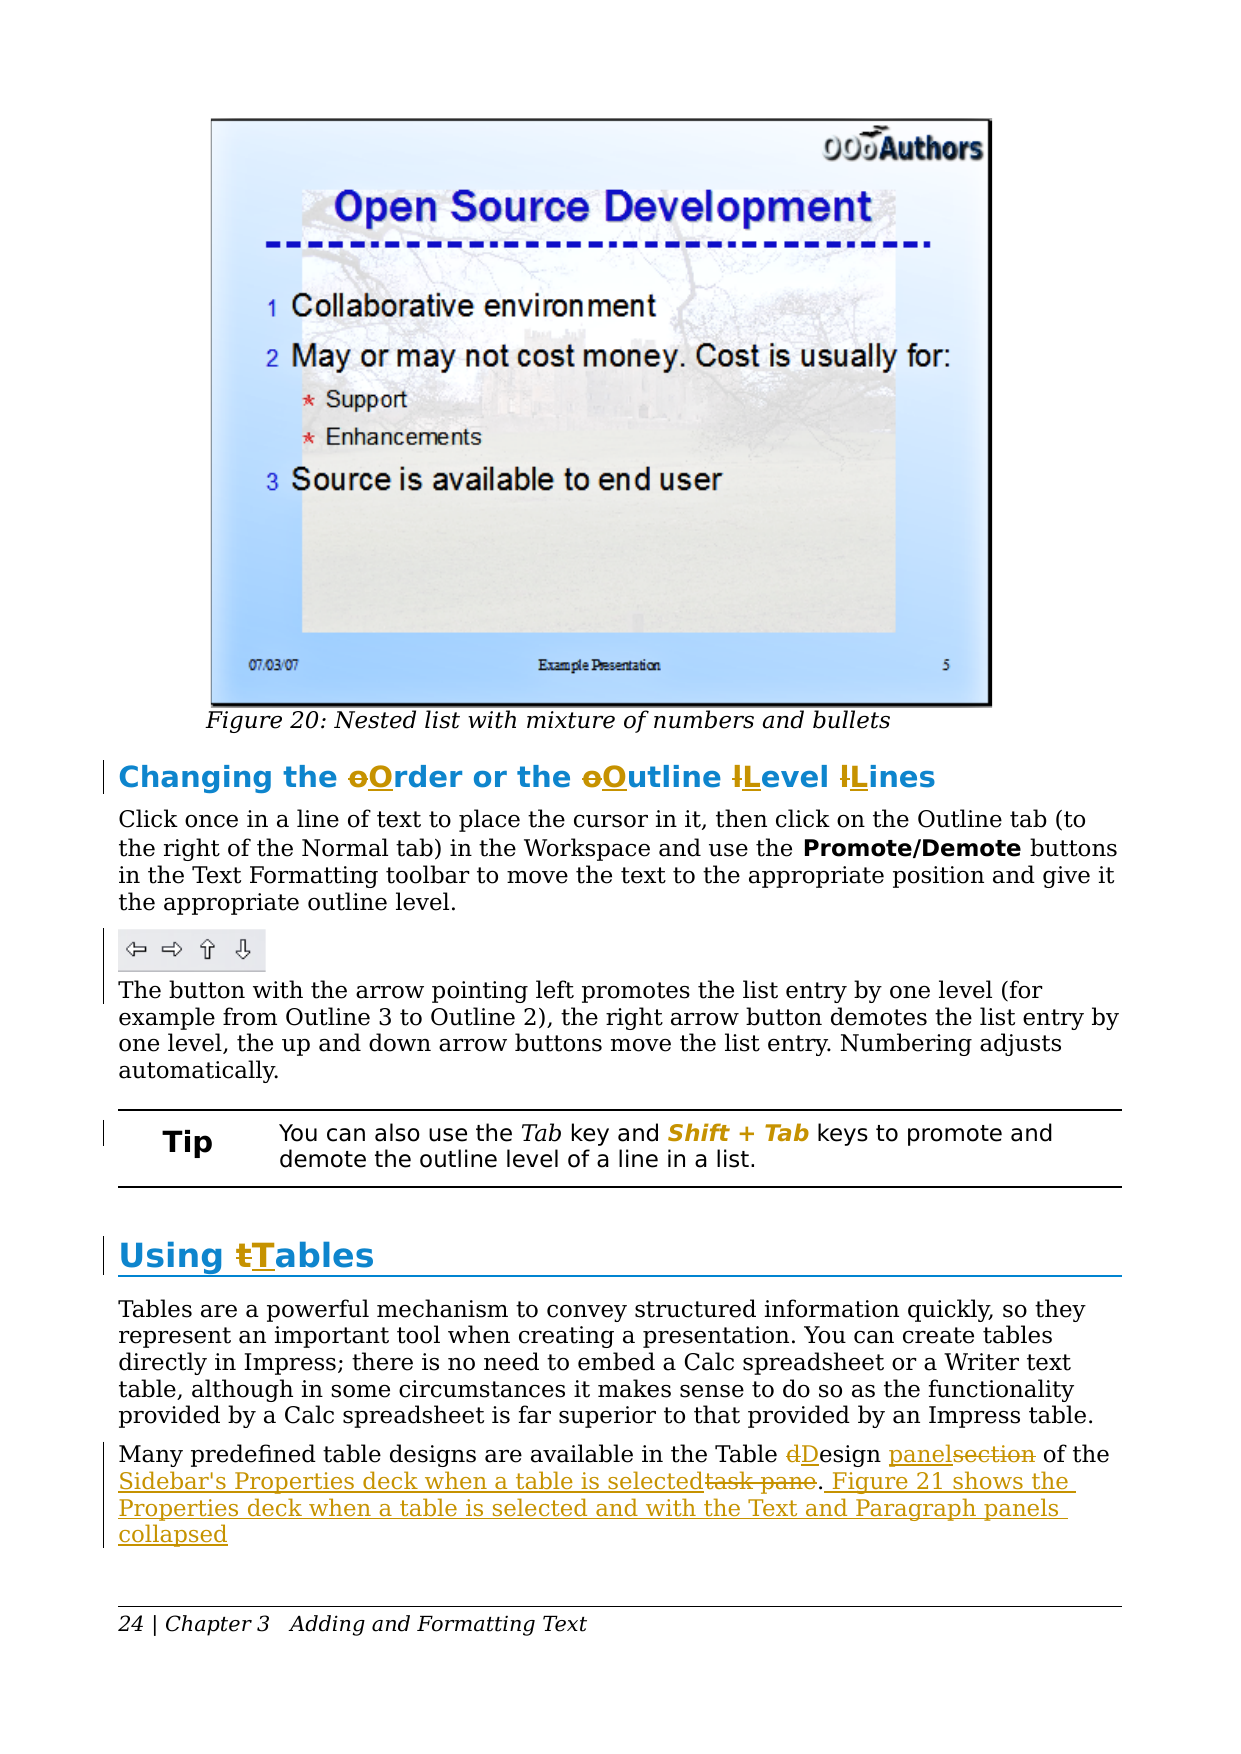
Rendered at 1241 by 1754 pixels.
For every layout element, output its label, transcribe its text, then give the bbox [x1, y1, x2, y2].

picture [210, 118, 993, 708]
text The button with the arrow pointing left promotes the list entry by one level (for example from Outline 3 to Outline 2), the right arrow button demotes the list entry by one level, the up and down arrow buttons move the list entry. Numbering adjusts automatically. [118, 928, 1122, 1084]
text Click once in a line of text to place the cursor in it, then click on the Outline tab (to the right of the Normal tab) in the Workspace and use the Promote/Demote buttons in the Text Formatting toolbar to move the text to the appropriate position and give it the appropriate outline level. [118, 806, 1122, 916]
subtitle Using Tables [118, 1236, 1122, 1275]
text Figure 20: Nested list with mixture of numbers and bullets [206, 708, 997, 734]
text Many predefined table designs are available in the Table Design panel of the Sidebar's Properties deck when a table is selected. Figure 21 shows the Properties deck when a table is selected and with the Text and Paragraph panels collapsed [118, 1442, 1122, 1548]
text Tables are a powerful mechanism to convey structured information quickly, so they represent an important tool when creating a presentation. You can create tables directly in Impress; there is no need to embed a Calc spreadsheet or a Writer text table, although in some circumstances it makes sense to do so as the functionality provided by a Calc spreadsheet is far superior to that provided by an Impress table. [118, 1296, 1122, 1429]
subtitle Changing the Order or the Outline Level Lines [118, 760, 1122, 794]
table_header You can also use the Tab key and Shift + Tab keys to promote and demote the outline level of a line in a list. [258, 1111, 1122, 1186]
picture [118, 928, 266, 972]
table_header Tip [118, 1111, 257, 1186]
